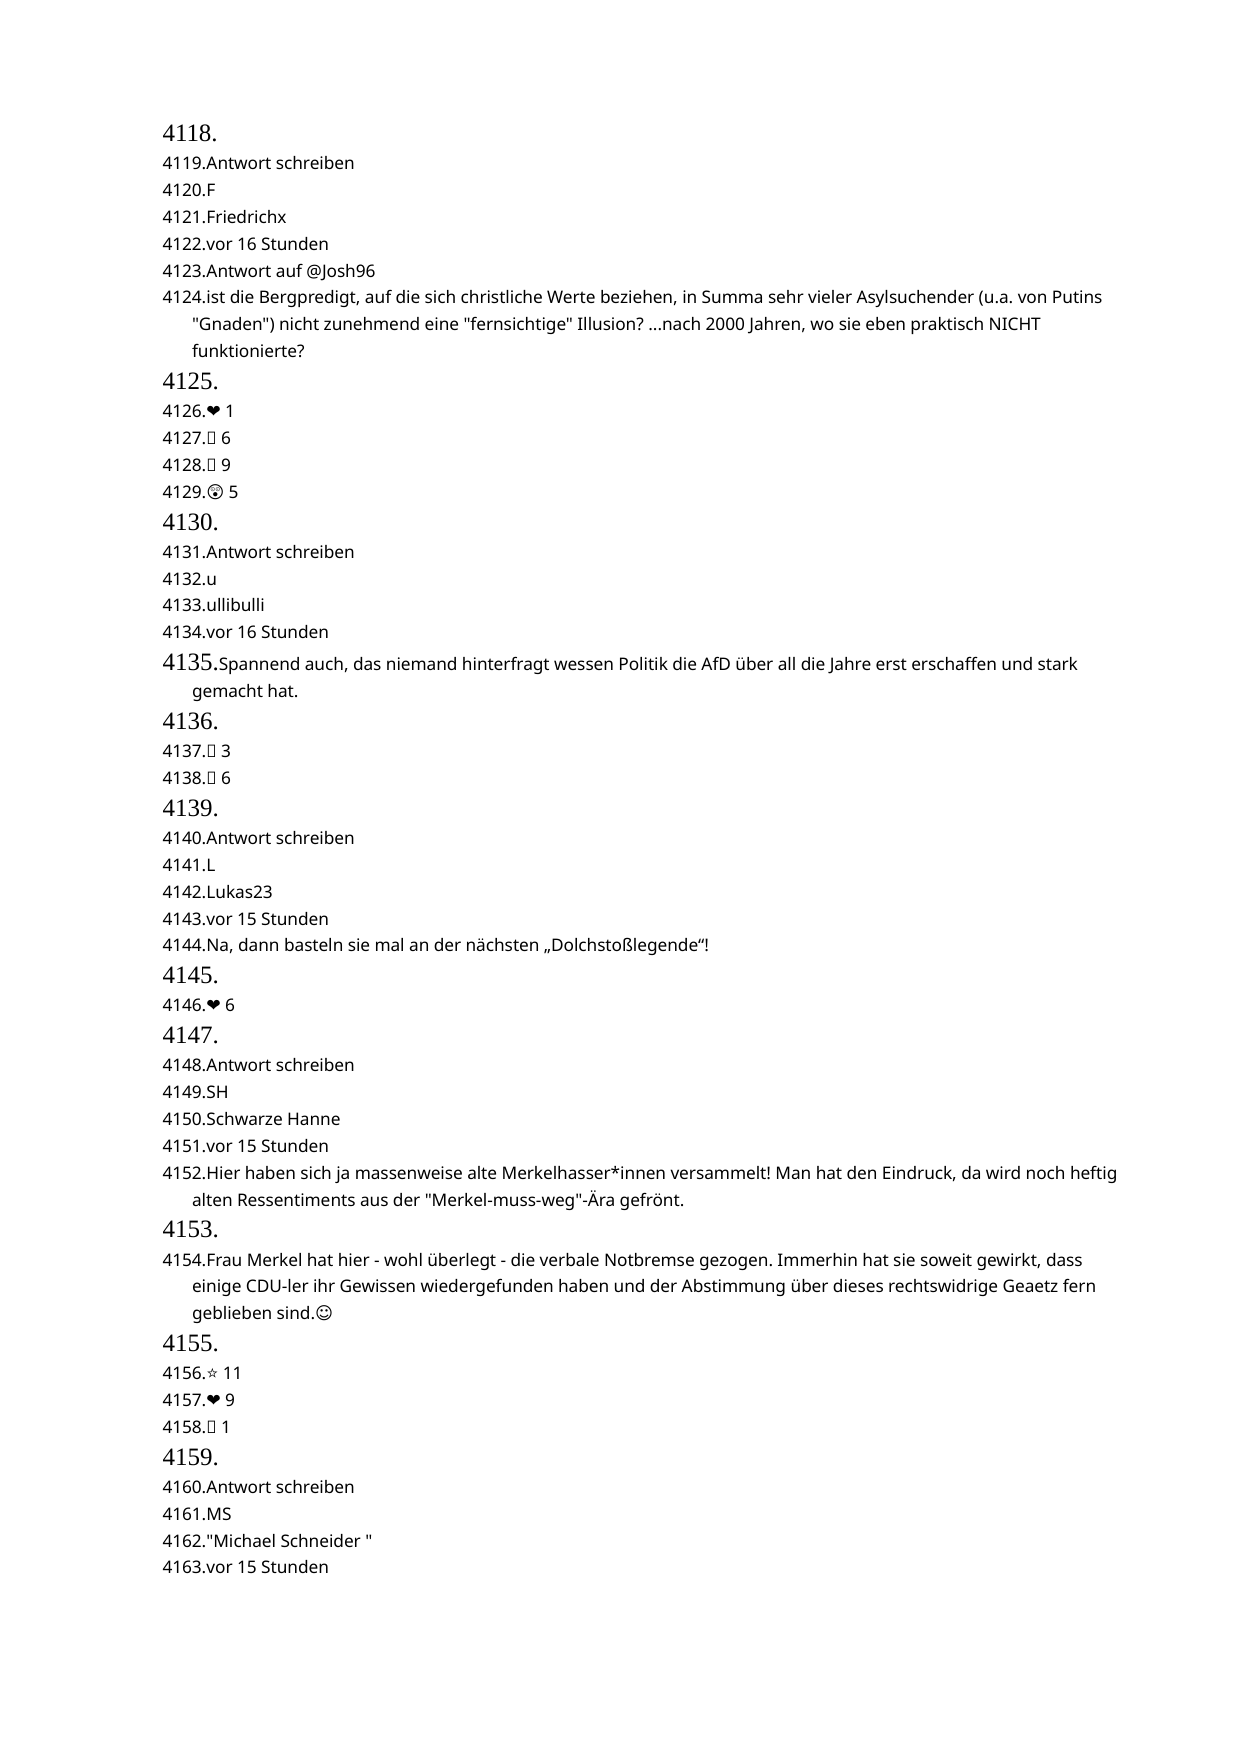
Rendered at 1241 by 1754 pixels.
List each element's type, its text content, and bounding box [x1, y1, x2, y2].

list vor 16 Stunden [162, 232, 1122, 255]
list u [162, 567, 1122, 590]
list Antwort auf @Josh96 [162, 259, 1122, 282]
list Antwort schreiben [162, 1053, 1122, 1077]
list L [162, 853, 1122, 876]
list MS [162, 1502, 1122, 1525]
list vor 15 Stunden [162, 1134, 1122, 1157]
list ullibulli [162, 593, 1122, 617]
list 🤨 9 [162, 453, 1122, 476]
list Frau Merkel hat hier - wohl überlegt - die verbale Notbremse gezogen. Immerhin hat sie soweit gewirkt, dass einige CDU-ler ihr Gewissen wiedergefunden haben und der Abstimmung über dieses rechtswidrige Geaetz fern geblieben sind.☺️ [162, 1248, 1122, 1325]
list ❤️ 1 [162, 399, 1122, 423]
list Na, dann basteln sie mal an der nächsten „Dolchstoßlegende“! [162, 933, 1122, 957]
list Antwort schreiben [162, 540, 1122, 563]
list vor 16 Stunden [162, 620, 1122, 644]
list Antwort schreiben [162, 826, 1122, 849]
list vor 15 Stunden [162, 1556, 1122, 1579]
list Antwort schreiben [162, 1475, 1122, 1498]
list ❤️ 9 [162, 1388, 1122, 1412]
list 🙁 6 [162, 426, 1122, 449]
list F [162, 178, 1122, 201]
list Spannend auch, das niemand hinterfragt wessen Politik die AfD über all die Jahre erst erschaffen und stark gemacht hat. [162, 647, 1122, 703]
list "Michael Schneider " [162, 1529, 1122, 1552]
list 😲 5 [162, 480, 1122, 503]
list Antwort schreiben [162, 151, 1122, 174]
list 🤨 6 [162, 766, 1122, 789]
list Schwarze Hanne [162, 1107, 1122, 1131]
list 🤨 1 [162, 1415, 1122, 1438]
list ⭐️ 11 [162, 1361, 1122, 1385]
list vor 15 Stunden [162, 907, 1122, 930]
list ❤️ 6 [162, 993, 1122, 1017]
list Hier haben sich ja massenweise alte Merkelhasser*innen versammelt! Man hat den Eindruck, da wird noch heftig alten Ressentiments aus der "Merkel-muss-weg"-Ära gefrönt. [162, 1161, 1122, 1211]
list SH [162, 1080, 1122, 1104]
list Lukas23 [162, 880, 1122, 903]
list ist die Bergpredigt, auf die sich christliche Werte beziehen, in Summa sehr vieler Asylsuchender (u.a. von Putins "Gnaden") nicht zunehmend eine "fernsichtige" Illusion? ...nach 2000 Jahren, wo sie eben praktisch NICHT funktionierte? [162, 286, 1122, 363]
list Friedrichx [162, 205, 1122, 228]
list 🙁 3 [162, 739, 1122, 763]
